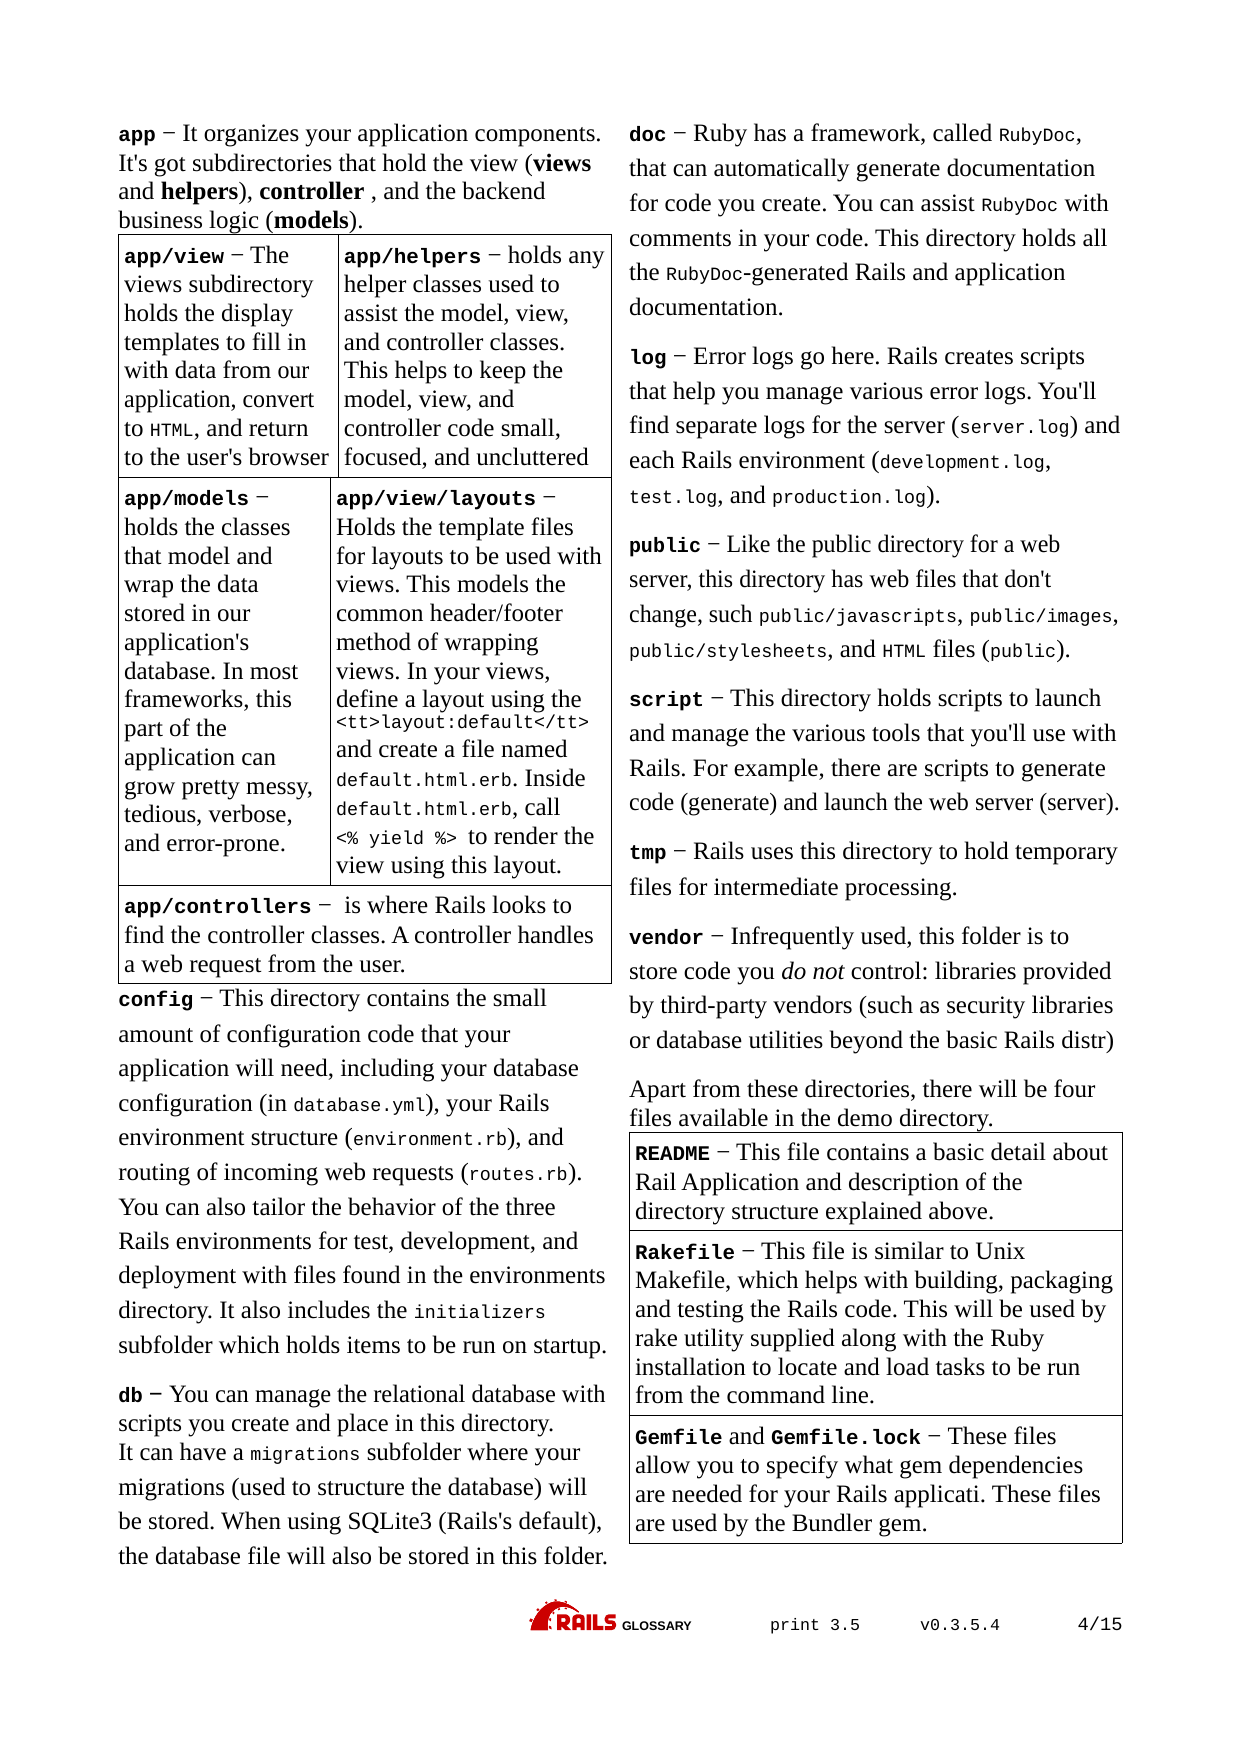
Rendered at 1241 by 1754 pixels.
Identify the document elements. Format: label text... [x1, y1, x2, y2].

text tmp − Rails uses this directory to hold temporary files for intermediate processing. [629, 836, 1122, 900]
text log − Error logs go here. Rails creates scripts that help you manage various error logs. You'll find separate logs for the server (server.log) and each Rails environment (development.log, test.log, and production.log). [629, 341, 1122, 509]
text config − This directory contains the small amount of configuration code that your application will need, including your database configuration (in database.yml), your Rails environment structure (environment.rb), and routing of incoming web requests (routes.rb). You can also tailor the behavior of the three Rails environments for test, development, and deployment with files found in the environments directory. It also includes the initializers subfolder which holds items to be run on startup. [118, 984, 611, 1358]
text public − Like the public directory for a web server, this directory has web files that don't change, such public/javascripts, public/images, public/stylesheets, and HTML files (public). [629, 529, 1122, 663]
text It can have a migrations subfolder where your migrations (used to structure the database) will be stored. When using SQLite3 (Rails's default), the database file will also be stored in this folder. [118, 1437, 611, 1569]
table_cell app/controllers − is where Rails looks to find the controller classes. A controller handles a web request from the user. [119, 886, 611, 983]
table_header app/view − The views subdirectory holds the display templates to fill in with data from our application, convert to HTML, and return to the user's browser [119, 235, 338, 477]
text app − It organizes your application components. It's got subdirectories that hold the view (views and helpers), controller , and the backend business logic (models). [118, 118, 611, 234]
table_cell app/view/layouts − Holds the template files for layouts to be used with views. This models the common header/footer method of wrapping views. In your views, define a layout using the <tt>layout:default</tt> and create a file named default.html.erb. Inside default.html.erb, call <% yield %> to render the view using this layout. [331, 478, 611, 884]
text script − This directory holds scripts to launch and manage the various tools that you'll use with Rails. For example, there are scripts to generate code (generate) and launch the web server (server). [629, 683, 1122, 816]
table_cell app/models − holds the classes that model and wrap the data stored in our application's database. In most frameworks, this part of the application can grow pretty messy, tedious, verbose, and error-prone. [119, 478, 330, 884]
text db − You can manage the relational database with scripts you create and place in this directory. [118, 1379, 611, 1437]
text vendor − Infrequently used, this folder is to store code you do not control: libraries provided by third-party vendors (such as security libraries or database utilities beyond the basic Rails distr) [629, 921, 1122, 1054]
table_header app/helpers − holds any helper classes used to assist the model, view, and controller classes. This helps to keep the model, view, and controller code small, focused, and uncluttered [339, 235, 611, 477]
text doc − Ruby has a framework, called RubyDoc, that can automatically generate documentation for code you create. You can assist RubyDoc with comments in your code. This directory holds all the RubyDoc-generated Rails and application documentation. [629, 118, 1122, 321]
table_cell Rakefile − This file is similar to Unix Makefile, which helps with building, packaging and testing the Rails code. This will be used by rake utility supplied along with the Ruby installation to locate and load tasks to be run from the command line. [630, 1231, 1122, 1415]
table_header README − This file contains a basic detail about Rail Application and description of the directory structure explained above. [630, 1133, 1122, 1230]
text Apart from these directories, there will be four files available in the demo directory. [629, 1074, 1122, 1132]
table_cell Gemfile and Gemfile.lock − These files allow you to specify what gem dependencies are needed for your Rails applicati. These files are used by the Bundler gem. [630, 1416, 1122, 1542]
